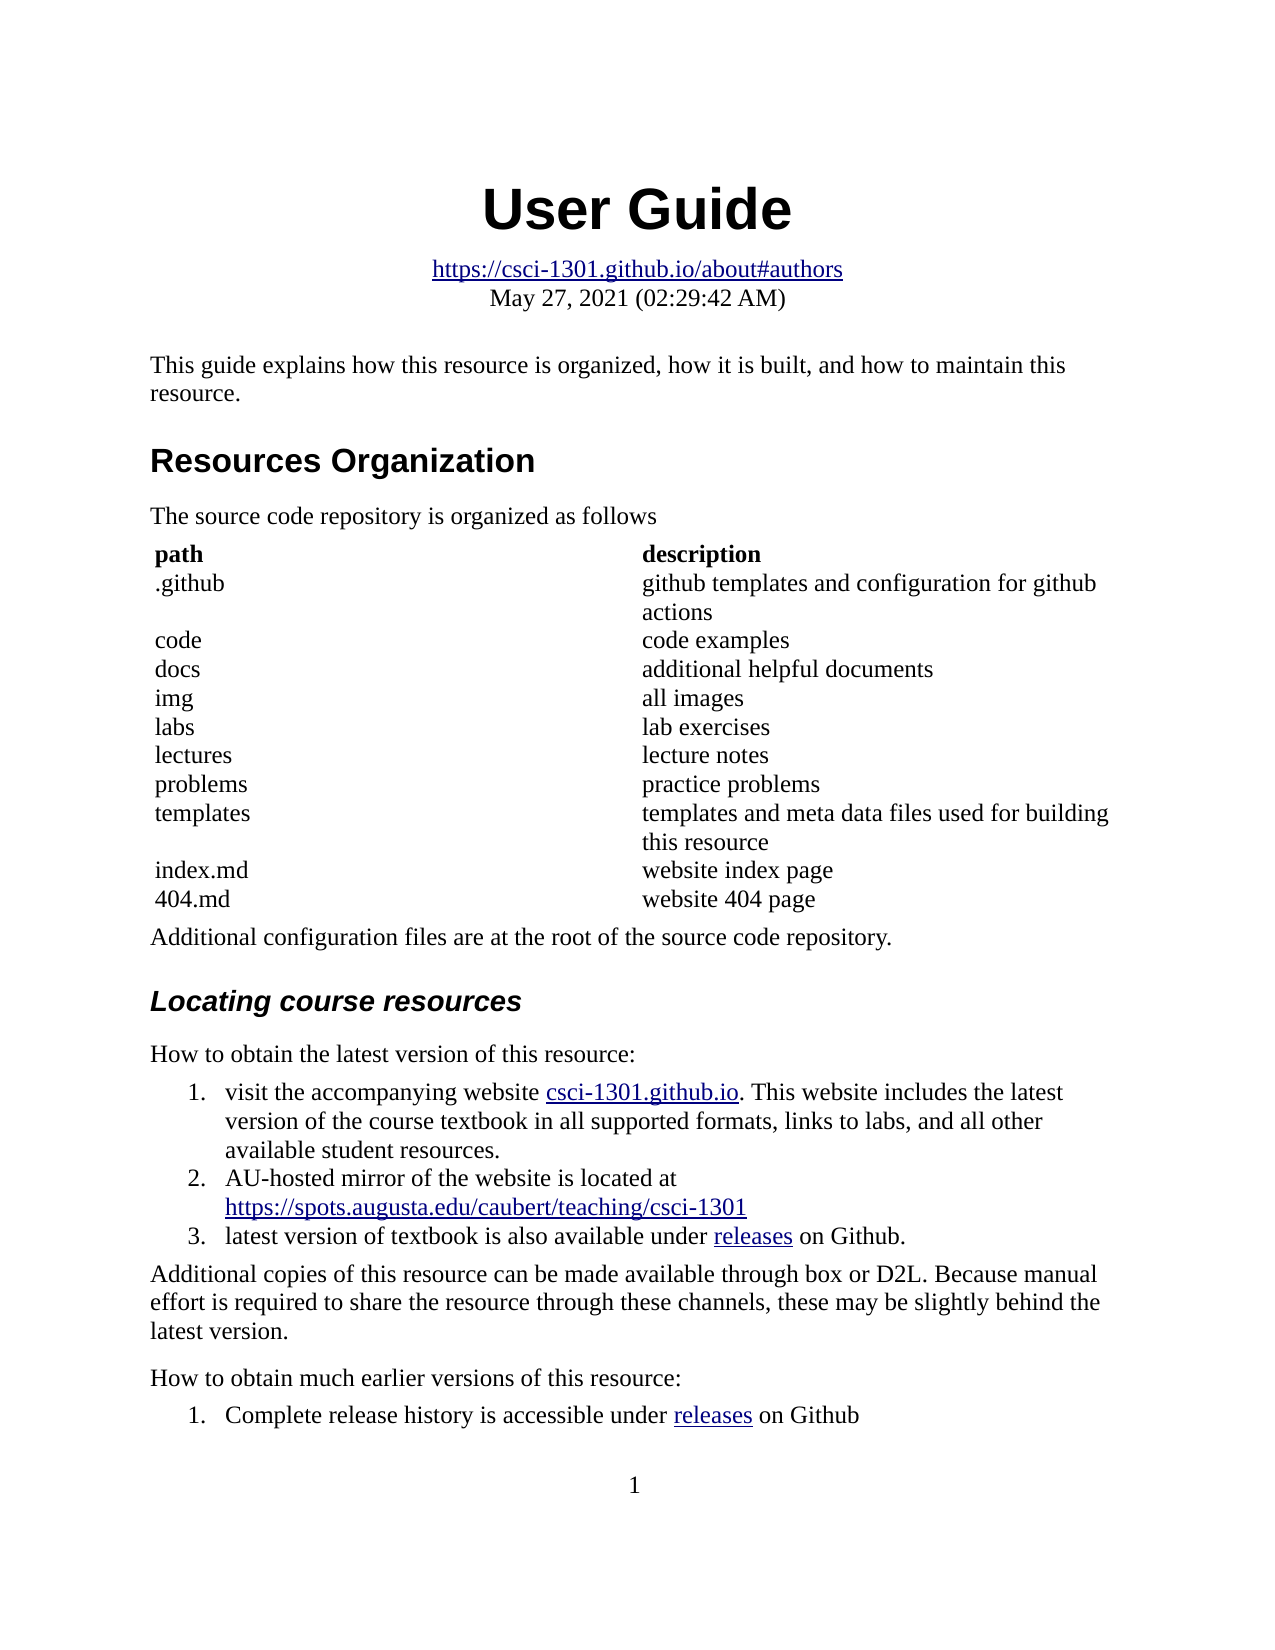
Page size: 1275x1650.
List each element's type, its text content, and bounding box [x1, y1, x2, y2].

list AU-hosted mirror of the website is located at https://spots.augusta.edu/caubert/teaching/csci-1301 [187, 1163, 1125, 1221]
text Additional copies of this resource can be made available through box or D2L. Because manual effort is required to share the resource through these channels, these may be slightly behind the latest version. [150, 1259, 1125, 1345]
table_cell code [150, 625, 637, 654]
list latest version of textbook is also available under releases on Github. [187, 1221, 1125, 1250]
table_header path [150, 539, 637, 568]
table_cell templates [150, 798, 637, 855]
list visit the accompanying website csci-1301.github.io. This website includes the latest version of the course textbook in all supported formats, links to labs, and all other available student resources. [187, 1077, 1125, 1163]
text This guide explains how this resource is organized, how it is built, and how to maintain this resource. [150, 350, 1125, 407]
table_cell website index page [638, 855, 1125, 884]
text How to obtain much earlier versions of this resource: [150, 1363, 1125, 1392]
text May 27, 2021 (02:29:42 AM) [150, 283, 1125, 312]
table_cell additional helpful documents [638, 654, 1125, 683]
table_cell docs [150, 654, 637, 683]
table_cell all images [638, 683, 1125, 712]
subtitle Resources Organization [150, 441, 1125, 480]
table_cell .github [150, 568, 637, 625]
table_cell index.md [150, 855, 637, 884]
title User Guide [150, 175, 1125, 242]
table_cell lab exercises [638, 712, 1125, 740]
subtitle Locating course resources [150, 984, 1125, 1018]
table_cell labs [150, 712, 637, 740]
table_cell img [150, 683, 637, 712]
table_header description [638, 539, 1125, 568]
table_cell github templates and configuration for github actions [638, 568, 1125, 625]
table_cell practice problems [638, 769, 1125, 798]
table_cell problems [150, 769, 637, 798]
list Complete release history is accessible under releases on Github [187, 1401, 1125, 1429]
table_cell code examples [638, 625, 1125, 654]
table_cell website 404 page [638, 884, 1125, 913]
text The source code repository is organized as follows [150, 501, 1125, 530]
text How to obtain the latest version of this resource: [150, 1039, 1125, 1068]
table_cell lectures [150, 740, 637, 769]
text https://csci-1301.github.io/about#authors [150, 254, 1125, 283]
table_cell 404.md [150, 884, 637, 913]
table_cell lecture notes [638, 740, 1125, 769]
text Additional configuration files are at the root of the source code repository. [150, 922, 1125, 951]
table_cell templates and meta data files used for building this resource [638, 798, 1125, 855]
